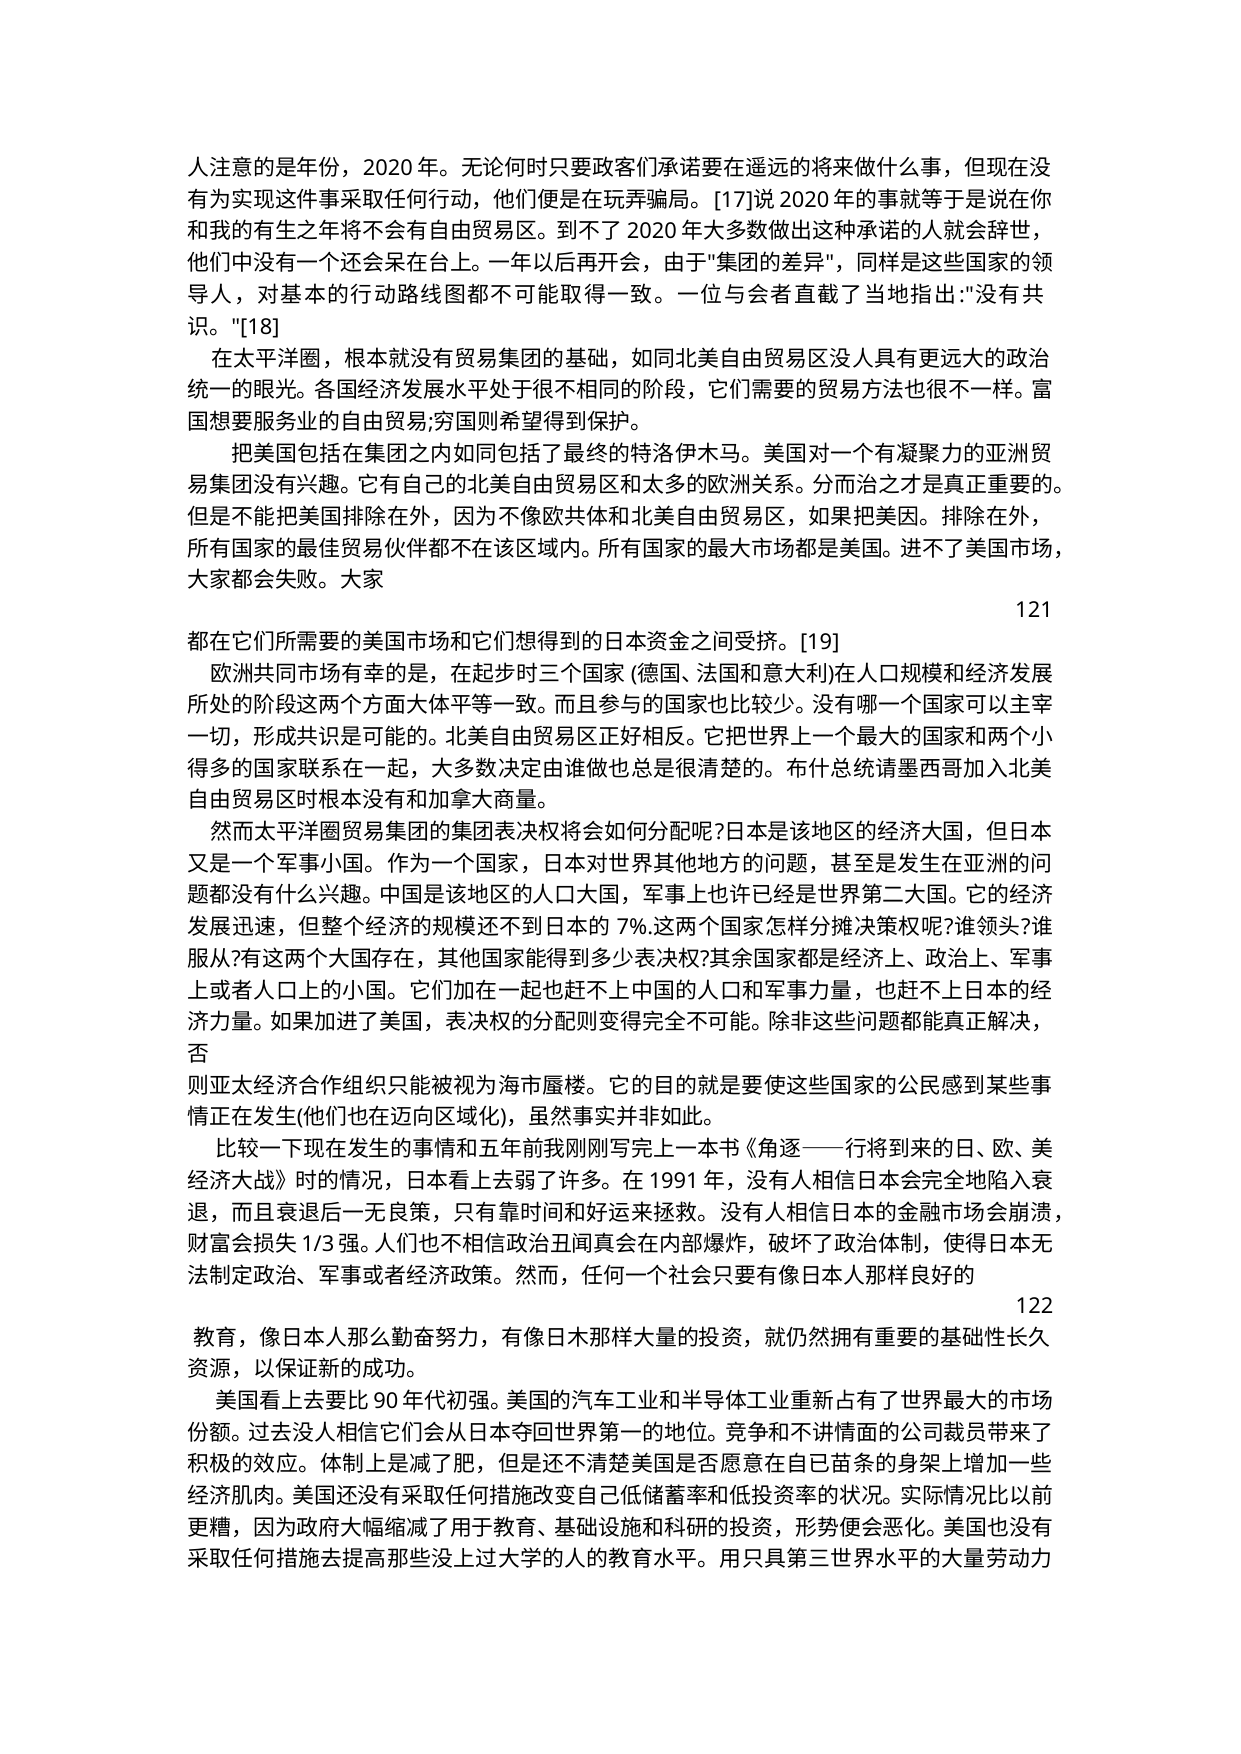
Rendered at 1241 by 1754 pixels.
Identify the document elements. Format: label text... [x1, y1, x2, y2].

text 然而太平洋圈贸易集团的集团表决权将会如何分配呢?日本是该地区的经济大国，但日本又是一个军事小国。作为一个国家，日本对世界其他地方的问题，甚至是发生在亚洲的问题都没有什么兴趣。中国是该地区的人口大国，军事上也许已经是世界第二大国。它的经济发展迅速，但整个经济的规模还不到日本的7%.这两个国家怎样分摊决策权呢?谁领头?谁服从?有这两个大国存在，其他国家能得到多少表决权?其余国家都是经济上、政治上、军事上或者人口上的小国。它们加在一起也赶不上中国的人口和军事力量，也赶不上日本的经济力量。如果加进了美国，表决权的分配则变得完全不可能。除非这些问题都能真正解决，否 [187, 814, 1053, 1068]
text 122 [187, 1290, 1053, 1319]
text 在太平洋圈，根本就没有贸易集团的基础，如同北美自由贸易区没人具有更远大的政治统一的眼光。各国经济发展水平处于很不相同的阶段，它们需要的贸易方法也很不一样。富国想要服务业的自由贸易;穷国则希望得到保护。 [187, 341, 1053, 436]
text 121 [187, 594, 1053, 624]
text 教育，像日本人那么勤奋努力，有像日木那样大量的投资，就仍然拥有重要的基础性长久资源，以保证新的成功。 [187, 1319, 1053, 1383]
text 都在它们所需要的美国市场和它们想得到的日本资金之间受挤。[19] [187, 624, 1053, 656]
text 欧洲共同市场有幸的是，在起步时三个国家 (德国、法国和意大利)在人口规模和经济发展所处的阶段这两个方面大体平等一致。而且参与的国家也比较少。没有哪一个国家可以主宰一切，形成共识是可能的。北美自由贸易区正好相反。它把世界上一个最大的国家和两个小得多的国家联系在一起，大多数决定由谁做也总是很清楚的。布什总统请墨西哥加入北美自由贸易区时根本没有和加拿大商量。 [187, 656, 1053, 814]
text 美国看上去要比90年代初强。美国的汽车工业和半导体工业重新占有了世界最大的市场份额。过去没人相信它们会从日本夺回世界第一的地位。竞争和不讲情面的公司裁员带来了积极的效应。体制上是减了肥，但是还不清楚美国是否愿意在自已苗条的身架上增加一些经济肌肉。美国还没有采取任何措施改变自己低储蓄率和低投资率的状况。实际情况比以前更糟，因为政府大幅缩减了用于教育、基础设施和科研的投资，形势便会恶化。美国也没有采取任何措施去提高那些没上过大学的人的教育水平。用只具第三世界水平的大量劳动力 [187, 1383, 1053, 1573]
text 则亚太经济合作组织只能被视为海市蜃楼。它的目的就是要使这些国家的公民感到某些事情正在发生(他们也在迈向区域化)，虽然事实并非如此。 [187, 1068, 1053, 1131]
text 比较一下现在发生的事情和五年前我刚刚写完上一本书《角逐——行将到来的日、欧、美经济大战》时的情况，日本看上去弱了许多。在1991年，没有人相信日本会完全地陷入衰退，而且衰退后一无良策，只有靠时间和好运来拯救。没有人相信日本的金融市场会崩溃，财富会损失1/3强。人们也不相信政治丑闻真会在内部爆炸，破坏了政治体制，使得日本无法制定政治、军事或者经济政策。然而，任何一个社会只要有像日本人那样良好的 [187, 1131, 1053, 1290]
text 把美国包括在集团之内如同包括了最终的特洛伊木马。美国对一个有凝聚力的亚洲贸易集团没有兴趣。它有自己的北美自由贸易区和太多的欧洲关系。分而治之才是真正重要的。但是不能把美国排除在外，因为不像欧共体和北美自由贸易区，如果把美因。排除在外，所有国家的最佳贸易伙伴都不在该区域内。所有国家的最大市场都是美国。进不了美国市场，大家都会失败。大家 [187, 436, 1053, 594]
text 人注意的是年份，2020年。无论何时只要政客们承诺要在遥远的将来做什么事，但现在没有为实现这件事采取任何行动，他们便是在玩弄骗局。[17]说2020年的事就等于是说在你和我的有生之年将不会有自由贸易区。到不了2020年大多数做出这种承诺的人就会辞世，他们中没有一个还会呆在台上。一年以后再开会，由于"集团的差异"，同样是这些国家的领导人，对基本的行动路线图都不可能取得一致。一位与会者直截了当地指出:"没有共识。"[18] [187, 150, 1053, 341]
